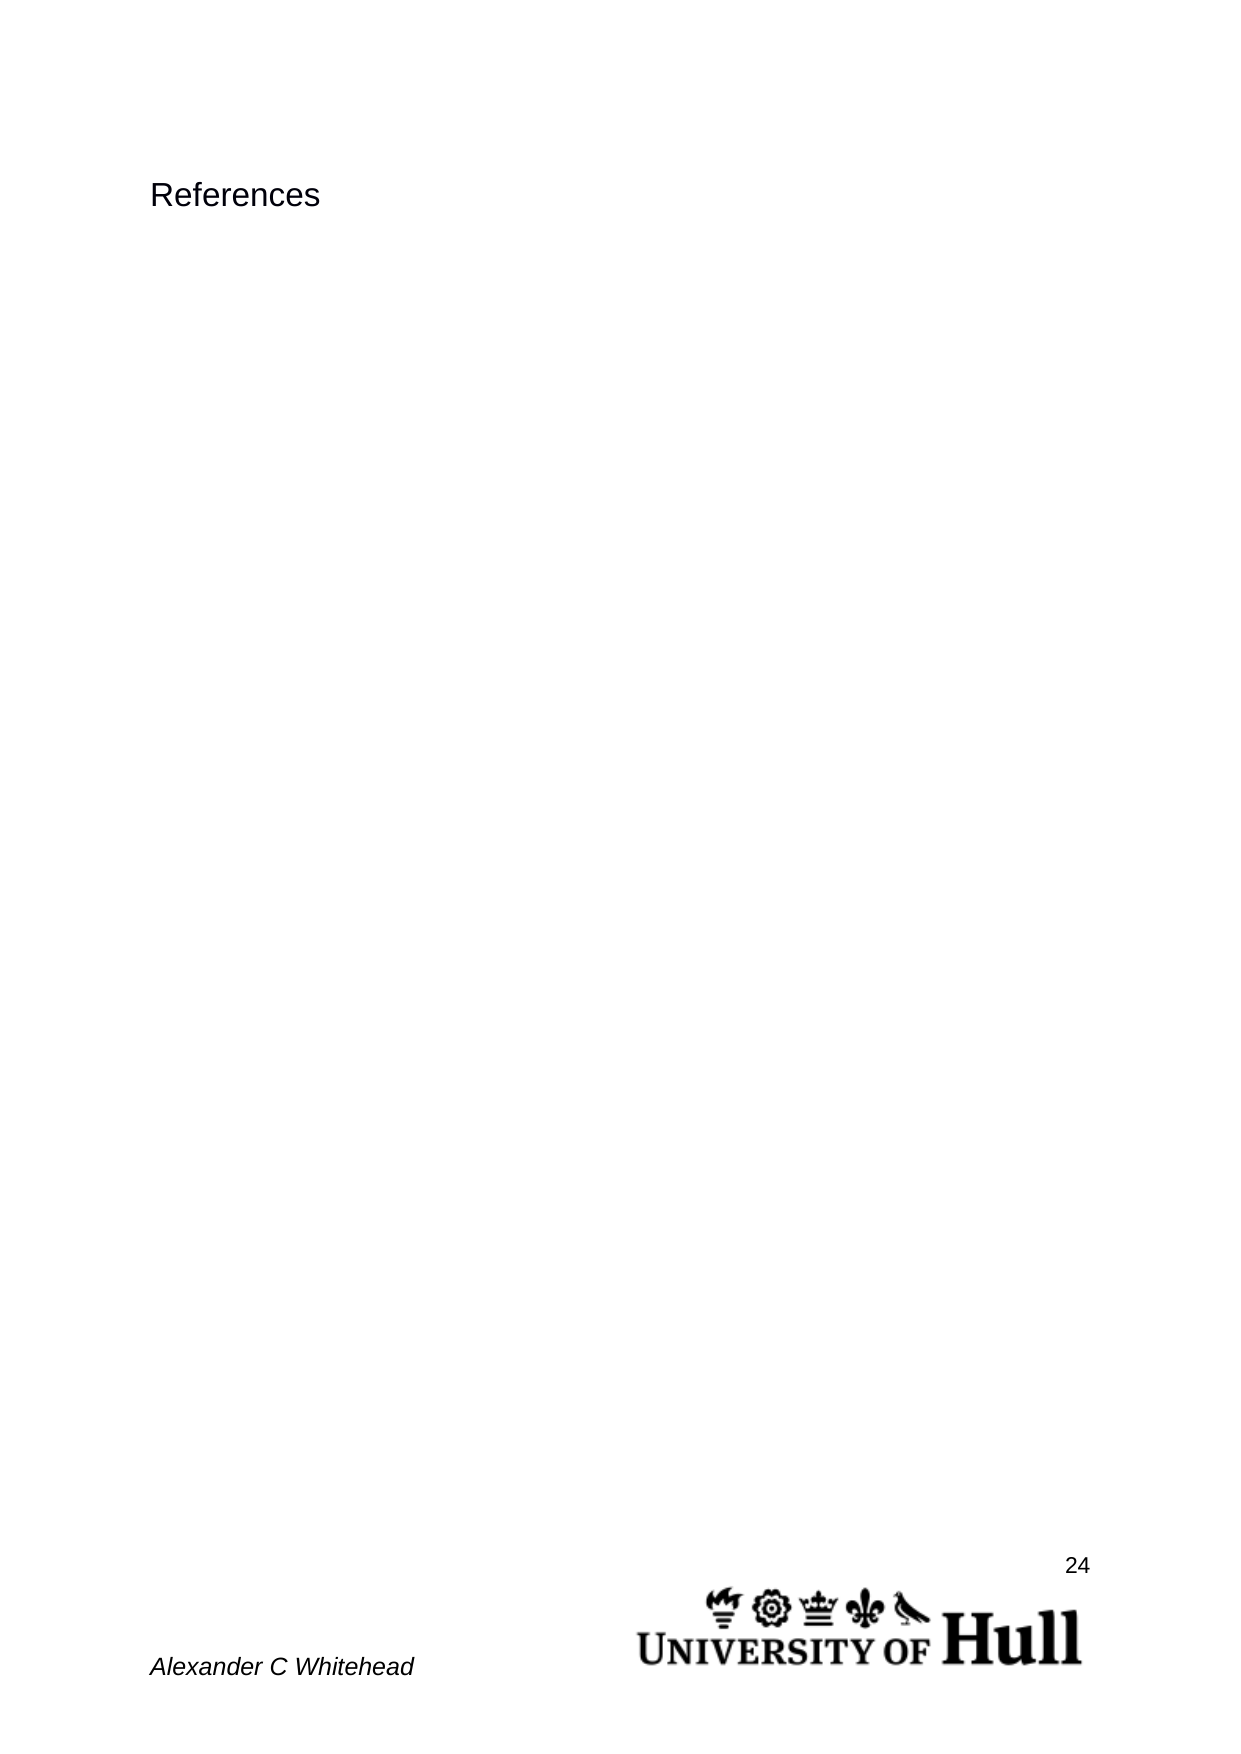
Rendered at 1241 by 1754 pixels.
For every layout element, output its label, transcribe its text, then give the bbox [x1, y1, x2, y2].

picture [630, 1578, 1091, 1675]
subtitle References [150, 175, 1090, 213]
